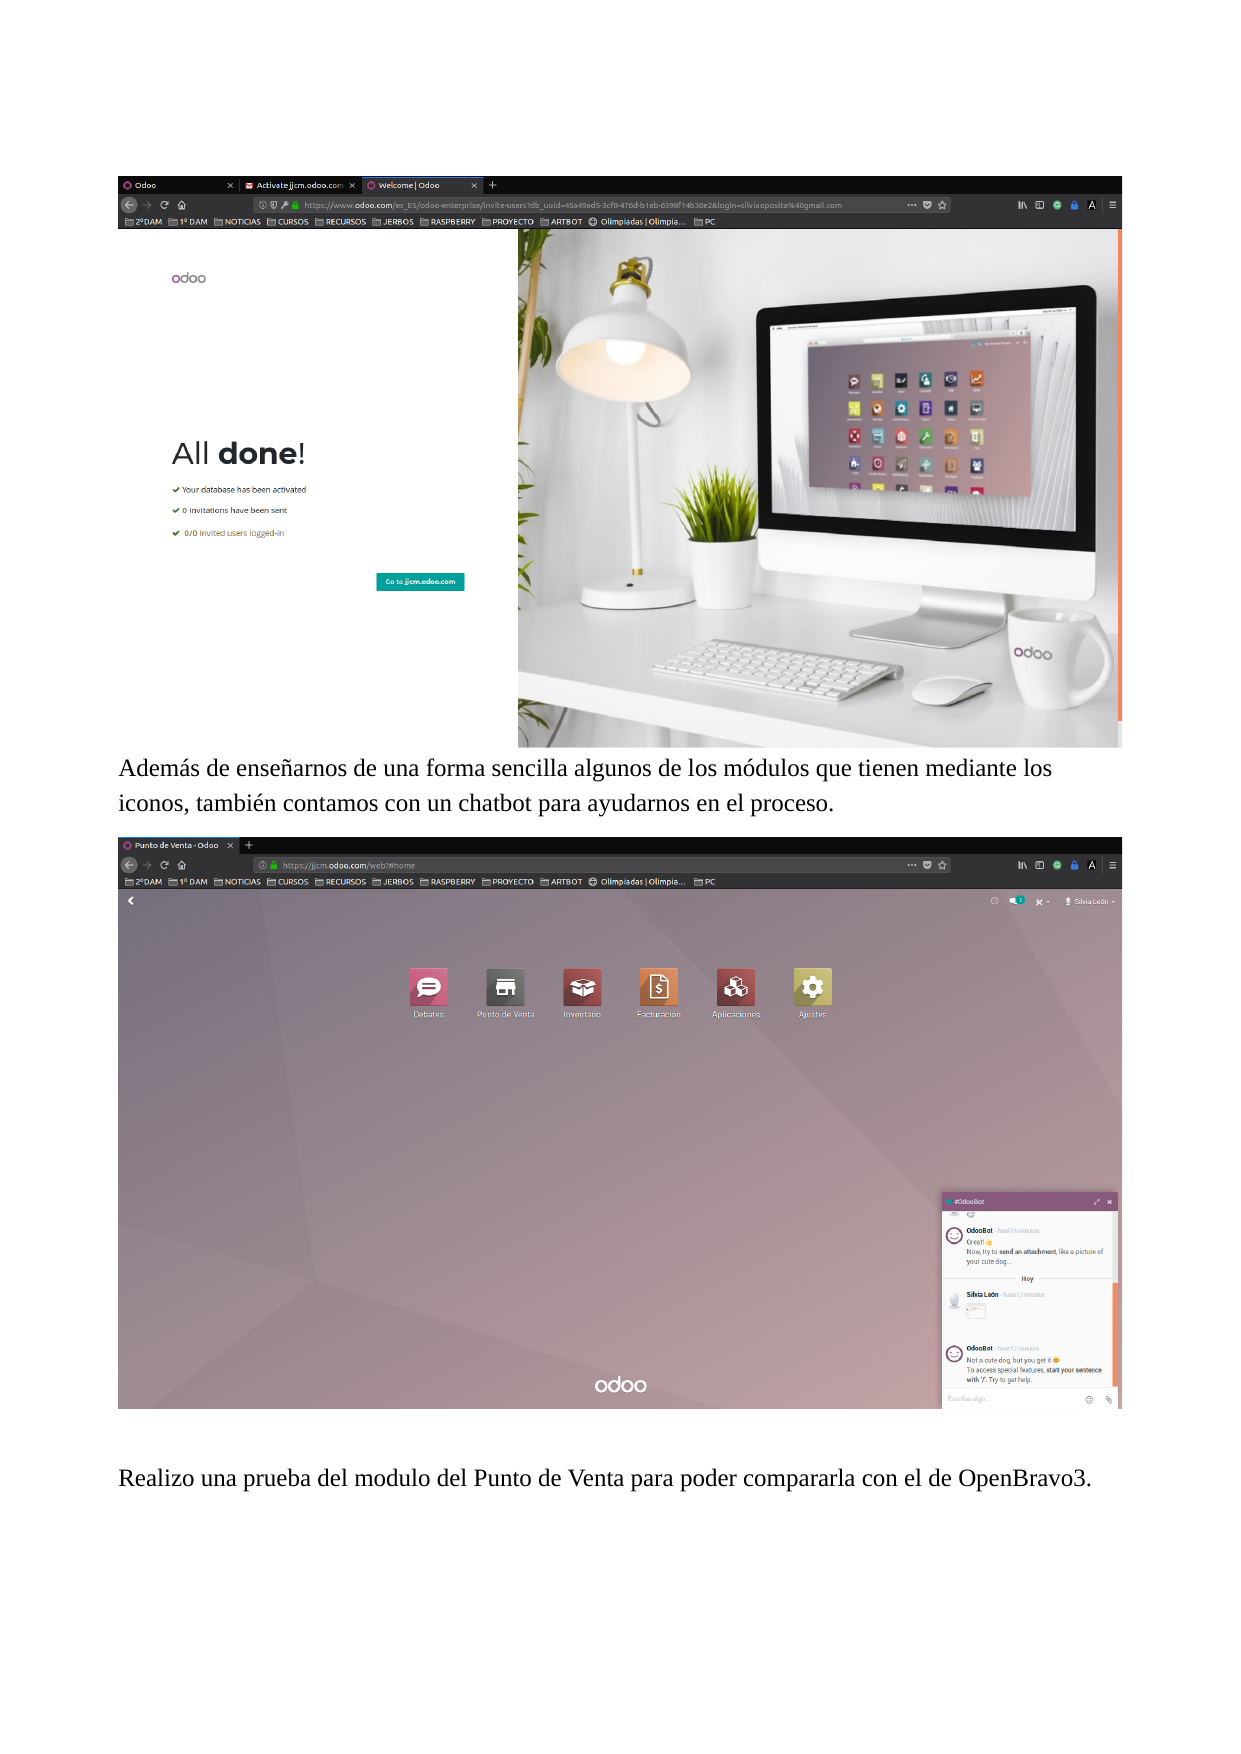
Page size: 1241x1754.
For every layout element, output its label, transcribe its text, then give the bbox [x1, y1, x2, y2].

picture [118, 176, 1123, 748]
picture [118, 837, 1123, 1409]
text Realizo una prueba del modulo del Punto de Venta para poder compararla con el de OpenBravo3. [118, 1463, 1122, 1492]
text Además de enseñarnos de una forma sencilla algunos de los módulos que tienen mediante los iconos, también contamos con un chatbot para ayudarnos en el proceso. [118, 748, 1122, 817]
